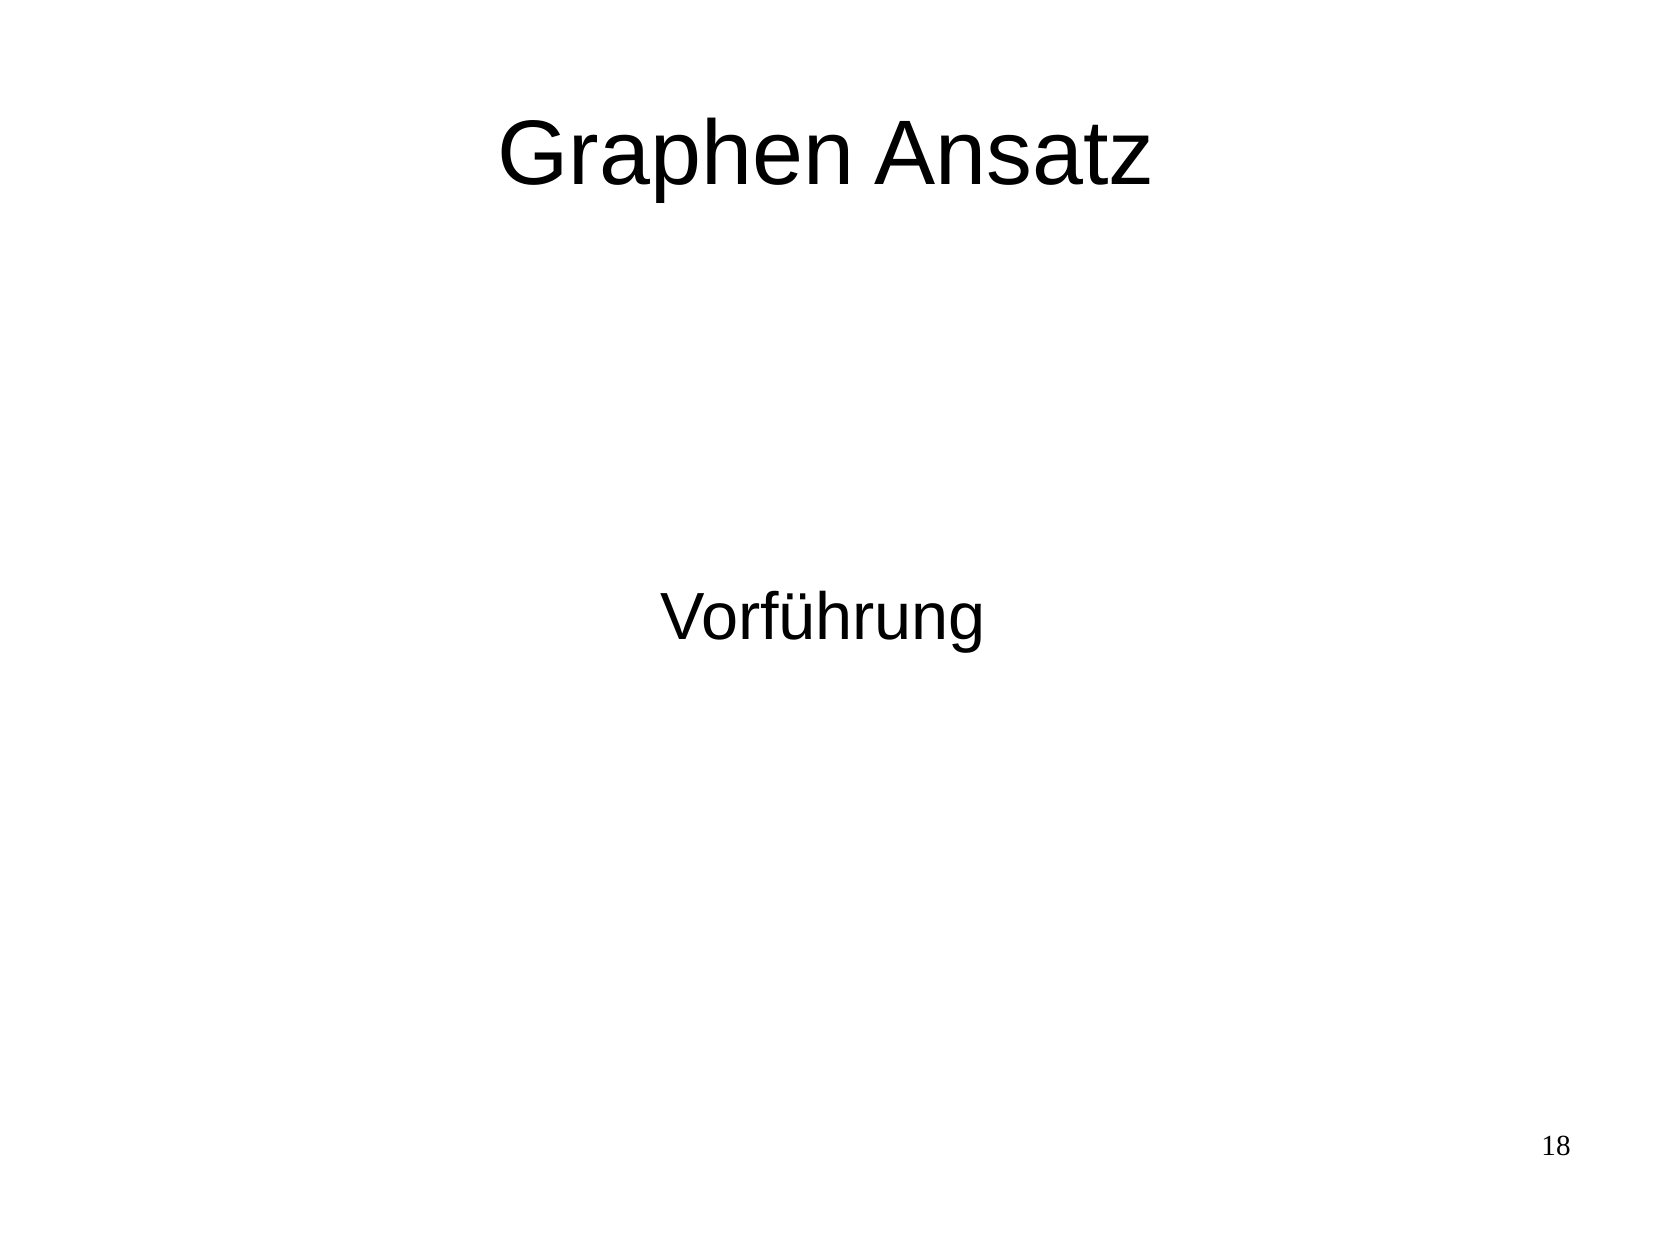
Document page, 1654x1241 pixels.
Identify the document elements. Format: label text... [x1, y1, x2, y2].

title Graphen Ansatz [82, 49, 1571, 257]
list Vorführung [660, 579, 994, 661]
